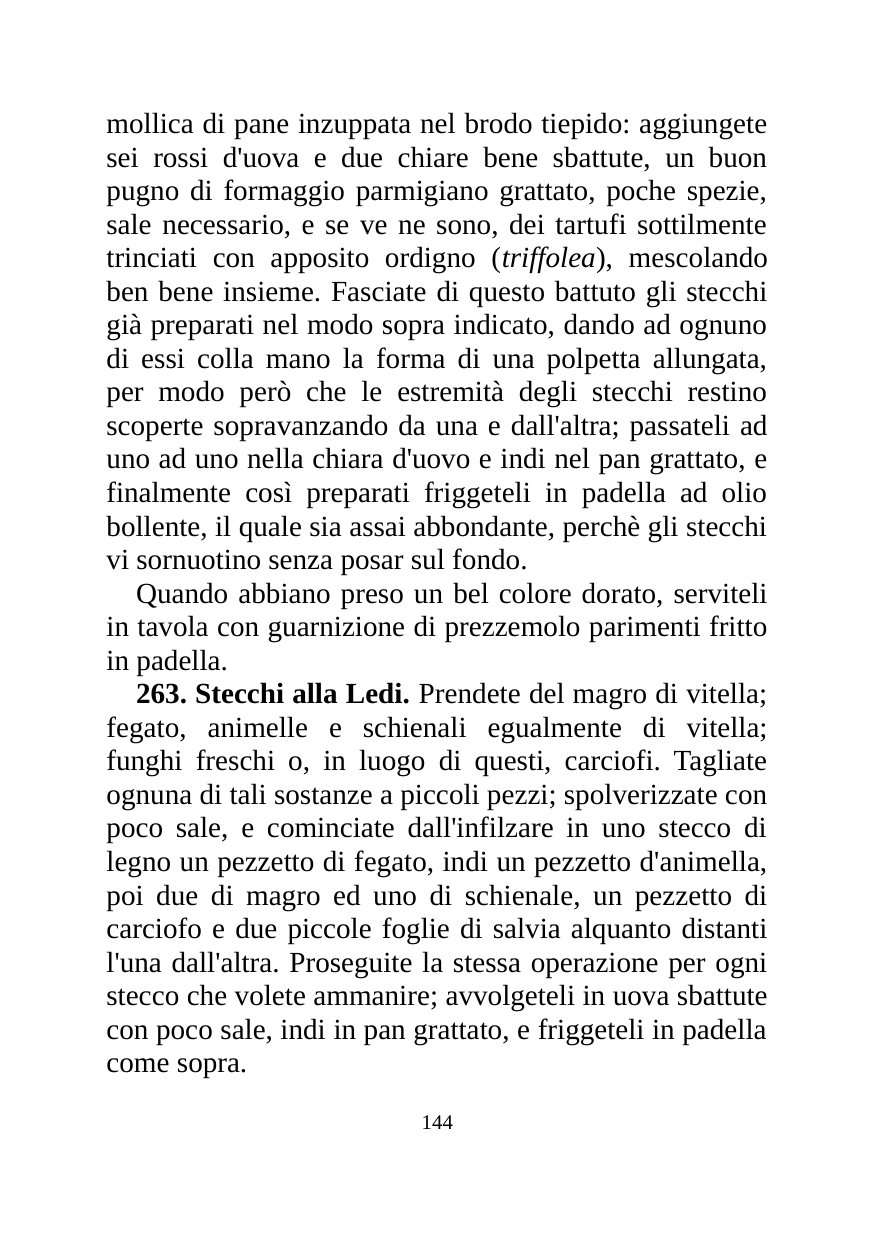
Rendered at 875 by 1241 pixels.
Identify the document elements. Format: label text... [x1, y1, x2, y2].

text Quando abbiano preso un bel colore dorato, serviteli in tavola con guarnizione di prezzemolo parimenti fritto in padella. [106, 576, 768, 676]
text mollica di pane inzuppata nel brodo tiepido: aggiungete sei rossi d'uova e due chiare bene sbattute, un buon pugno di formaggio parmigiano grattato, poche spezie, sale necessario, e se ve ne sono, dei tartufi sottilmente trinciati con apposito ordigno (triffolea), mescolando ben bene insieme. Fasciate di questo battuto gli stecchi già preparati nel modo sopra indicato, dando ad ognuno di essi colla mano la forma di una polpetta allungata, per modo però che le estremità degli stecchi restino scoperte sopravanzando da una e dall'altra; passateli ad uno ad uno nella chiara d'uovo e indi nel pan grattato, e finalmente così preparati friggeteli in padella ad olio bollente, il quale sia assai abbondante, perchè gli stecchi vi sornuotino senza posar sul fondo. [106, 106, 768, 576]
text 263. Stecchi alla Ledi. Prendete del magro di vitella; fegato, animelle e schienali egualmente di vitella; funghi freschi o, in luogo di questi, carciofi. Tagliate ognuna di tali sostanze a piccoli pezzi; spolverizzate con poco sale, e cominciate dall'infilzare in uno stecco di legno un pezzetto di fegato, indi un pezzetto d'animella, poi due di magro ed uno di schienale, un pezzetto di carciofo e due piccole foglie di salvia alquanto distanti l'una dall'altra. Proseguite la stessa operazione per ogni stecco che volete ammanire; avvolgeteli in uova sbattute con poco sale, indi in pan grattato, e friggeteli in padella come sopra. [106, 676, 768, 1079]
